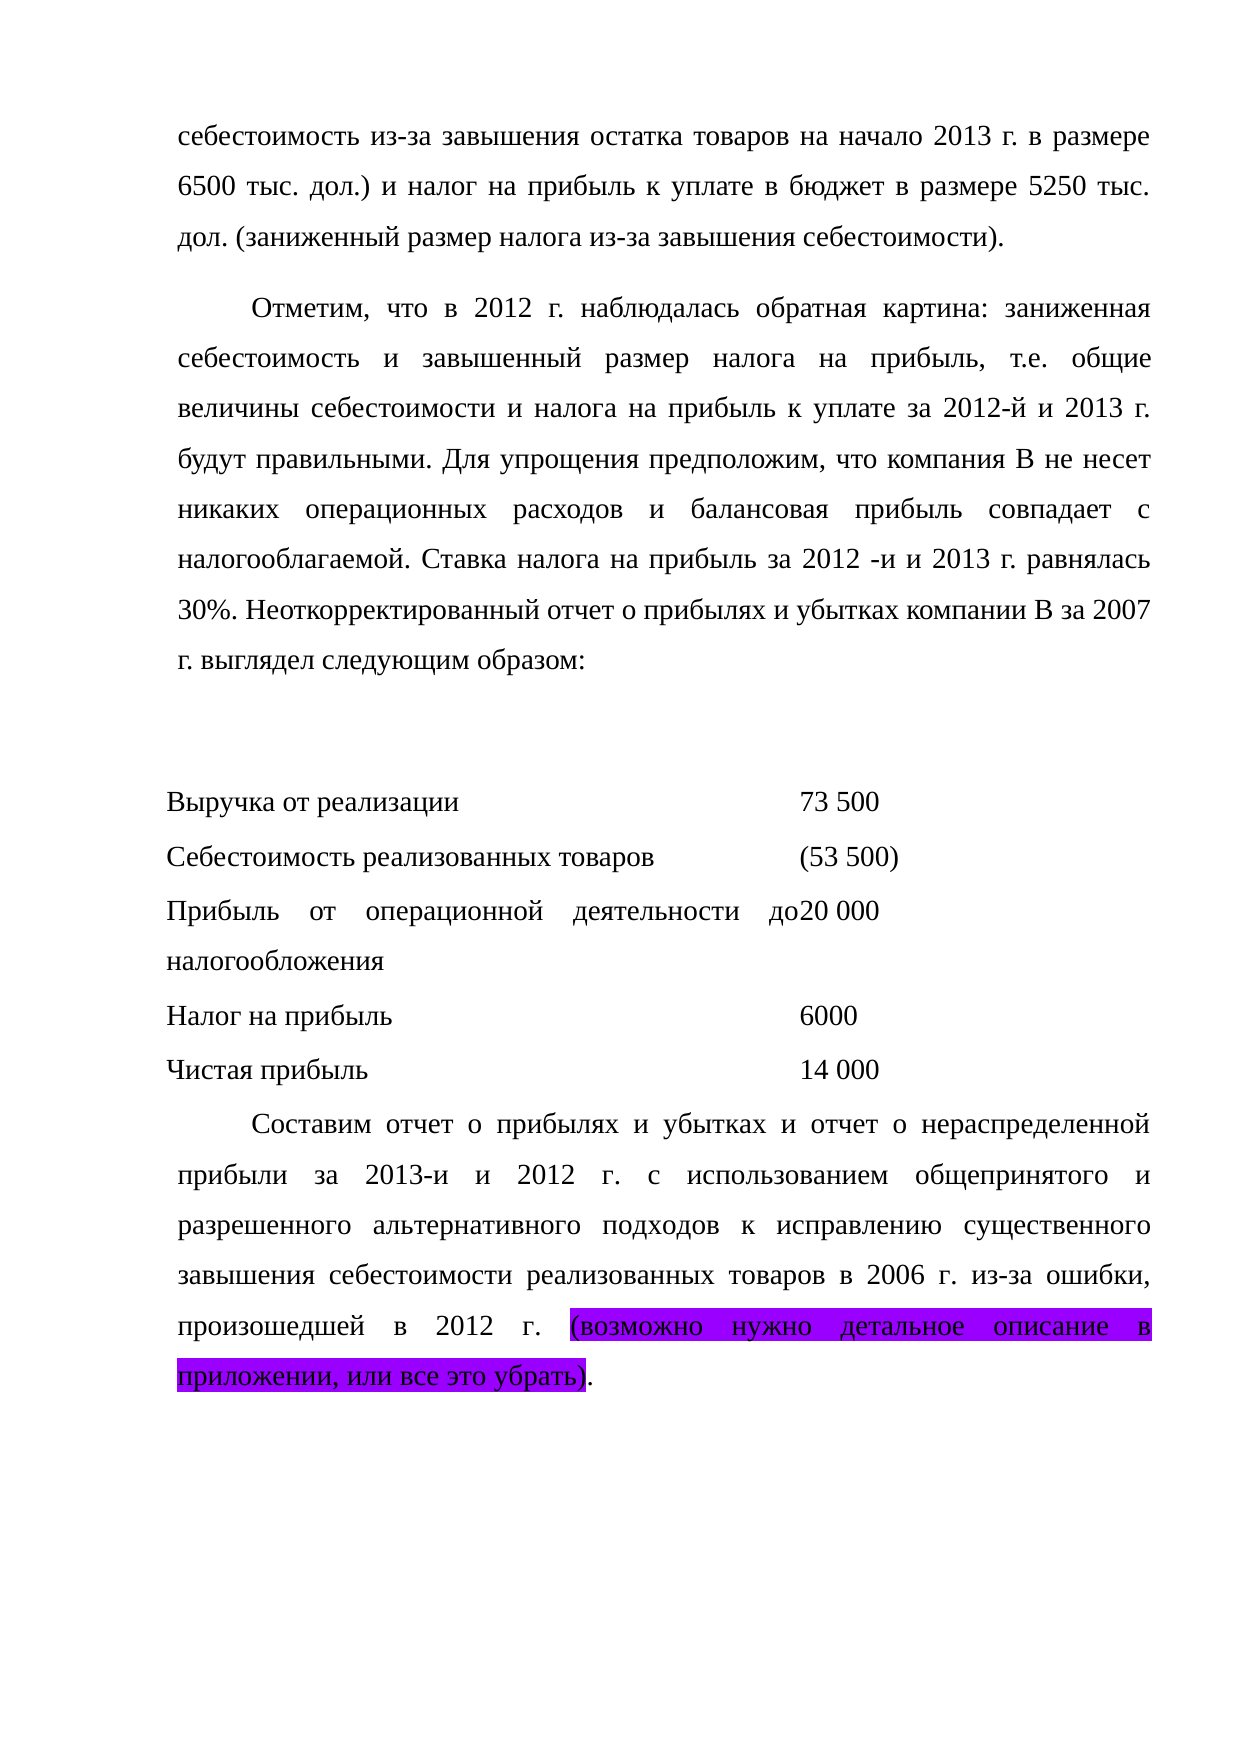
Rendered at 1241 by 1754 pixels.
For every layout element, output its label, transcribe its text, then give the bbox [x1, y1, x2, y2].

table_header Выручка от реализации [166, 784, 799, 839]
table_cell 20 000 [799, 893, 962, 998]
table_cell 6000 [799, 998, 962, 1052]
table_cell Прибыль от операционной деятельности до налогообложения [166, 893, 799, 998]
table_header 73 500 [799, 784, 962, 839]
table_cell (53 500) [799, 839, 962, 893]
table_cell Себестоимость реализованных товаров [166, 839, 799, 893]
text Отметим, что в 2012 г. наблюдалась обратная картина: заниженная себестоимость и завышенный размер налога на прибыль, т.е. общие величины себестоимости и налога на прибыль к уплате за 2012-й и 2013 г. будут правильными. Для упрощения предположим, что компания В не несет никаких операционных расходов и балансовая прибыль совпадает с налогооблагаемой. Ставка налога на прибыль за 2012 -и и 2013 г. равнялась 30%. Неоткорректированный отчет о прибылях и убытках компании В за 2007 г. выглядел следующим образом: [177, 290, 1152, 676]
table_cell Чистая прибыль [166, 1052, 799, 1107]
table_cell 14 000 [799, 1052, 962, 1107]
table_cell Налог на прибыль [166, 998, 799, 1052]
text Составим отчет о прибылях и убытках и отчет о нераспределенной прибыли за 2013-и и 2012 г. с использованием общепринятого и разрешенного альтернативного подходов к исправлению существенного завышения себестоимости реализованных товаров в 2006 г. из-за ошибки, произошедшей в 2012 г. (возможно нужно детальное описание в приложении, или все это убрать). [177, 1107, 1152, 1392]
text себестоимость из-за завышения остатка товаров на начало 2013 г. в размере 6500 тыс. дол.) и налог на прибыль к уплате в бюджет в размере 5250 тыс. дол. (заниженный размер налога из-за завышения себестоимости). [177, 118, 1152, 252]
